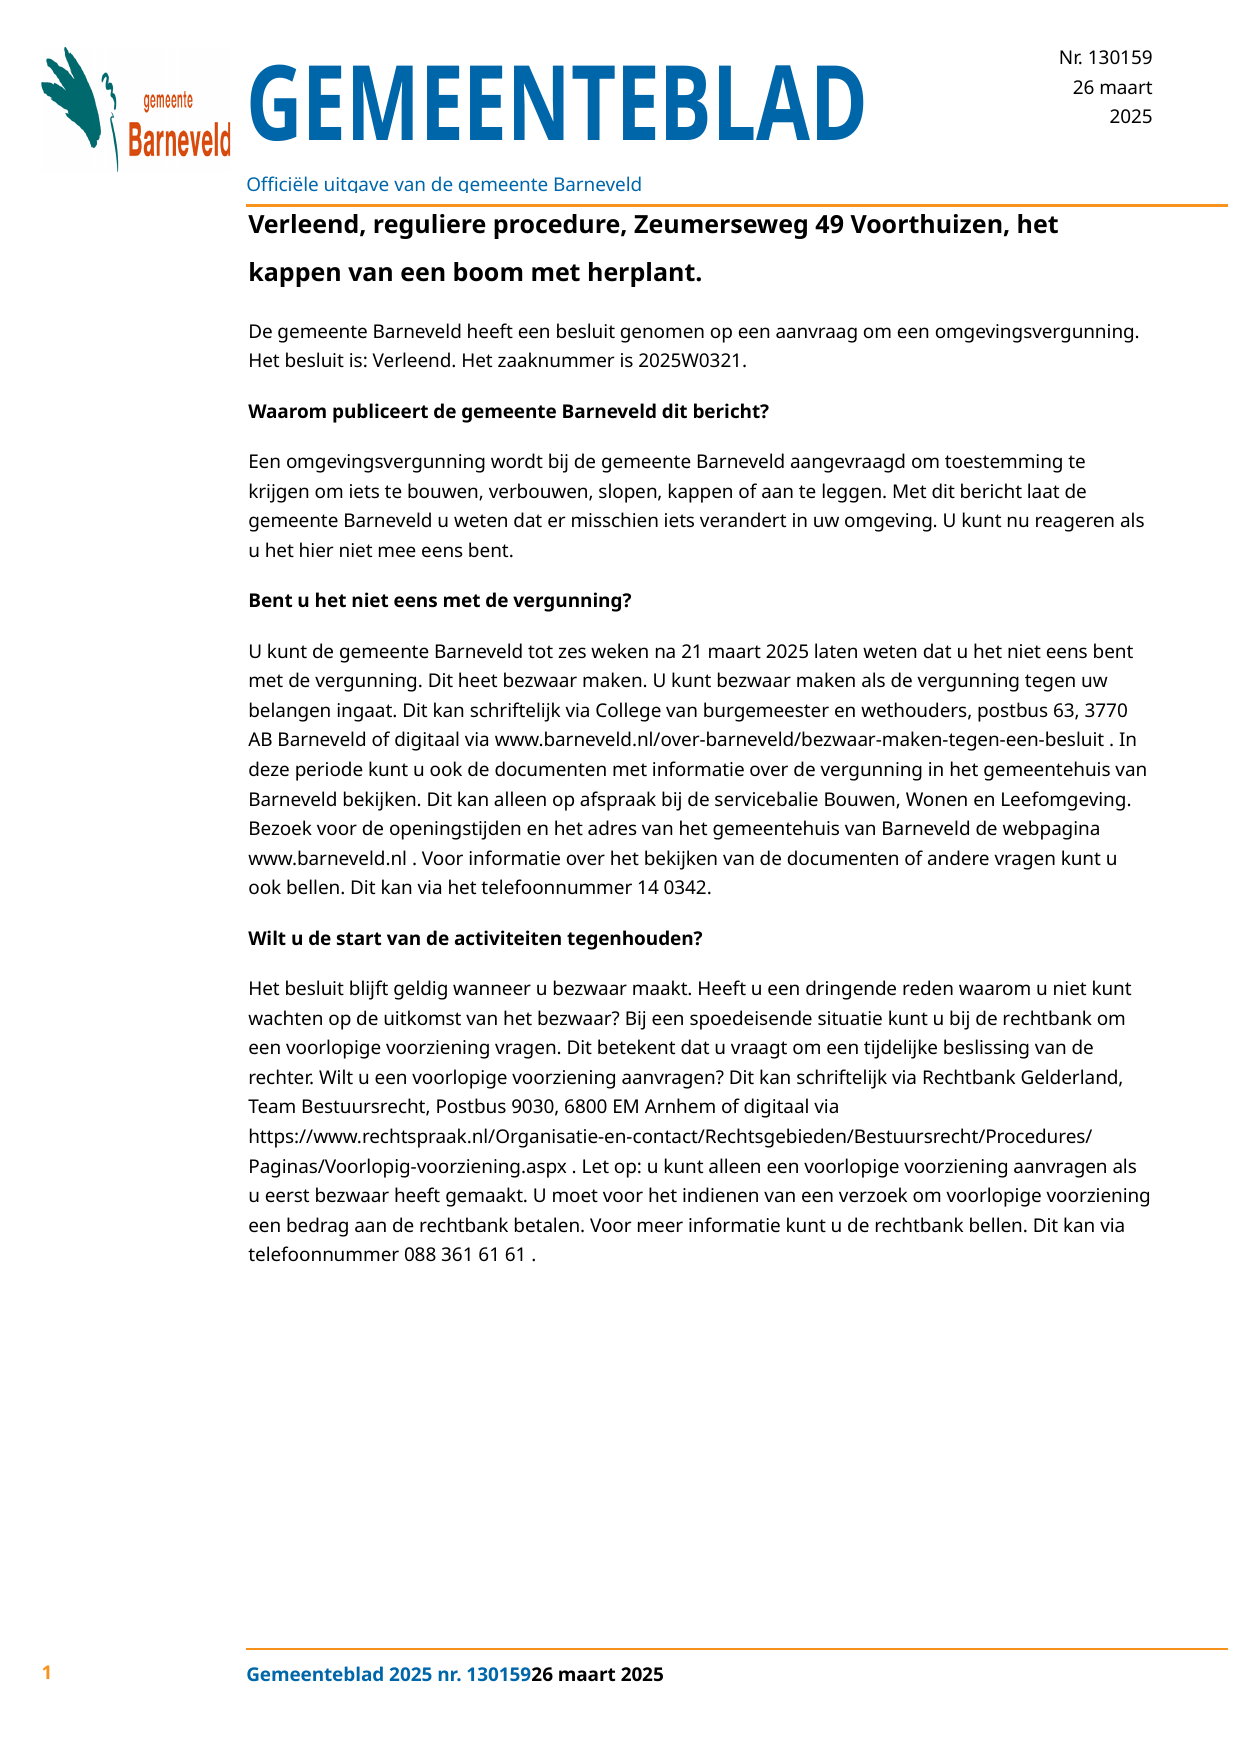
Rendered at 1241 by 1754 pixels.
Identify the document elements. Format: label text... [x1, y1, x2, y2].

picture [41, 47, 231, 172]
text De gemeente Barneveld heeft een besluit genomen op een aanvraag om een omgevingsvergunning. Het besluit is: Verleend. Het zaaknummer is 2025W0321. [248, 318, 1152, 373]
text U kunt de gemeente Barneveld tot zes weken na 21 maart 2025 laten weten dat u het niet eens bent met de vergunning. Dit heet bezwaar maken. U kunt bezwaar maken als de vergunning tegen uw belangen ingaat. Dit kan schriftelijk via College van burgemeester en wethouders, postbus 63, 3770 AB Barneveld of digitaal via www.barneveld.nl/over-barneveld/bezwaar-maken-tegen-een-besluit . In deze periode kunt u ook de documenten met informatie over de vergunning in het gemeentehuis van Barneveld bekijken. Dit kan alleen op afspraak bij de servicebalie Bouwen, Wonen en Leefomgeving. Bezoek voor de openingstijden en het adres van het gemeentehuis van Barneveld de webpagina www.barneveld.nl . Voor informatie over het bekijken van de documenten of andere vragen kunt u ook bellen. Dit kan via het telefoonnummer 14 0342. [248, 638, 1152, 900]
text Wilt u de start van de activiteiten tegenhouden? [248, 925, 1152, 951]
text Het besluit blijft geldig wanneer u bezwaar maakt. Heeft u een dringende reden waarom u niet kunt wachten op de uitkomst van het bezwaar? Bij een spoedeisende situatie kunt u bij de rechtbank om een voorlopige voorziening vragen. Dit betekent dat u vraagt om een tijdelijke beslissing van de rechter. Wilt u een voorlopige voorziening aanvragen? Dit kan schriftelijk via Rechtbank Gelderland, Team Bestuursrecht, Postbus 9030, 6800 EM Arnhem of digitaal via https://www.rechtspraak.nl/Organisatie-en-contact/Rechtsgebieden/Bestuursrecht/Procedures/Paginas/Voorlopig-voorziening.aspx . Let op: u kunt alleen een voorlopige voorziening aanvragen als u eerst bezwaar heeft gemaakt. U moet voor het indienen van een verzoek om voorlopige voorziening een bedrag aan de rechtbank betalen. Voor meer informatie kunt u de rechtbank bellen. Dit kan via telefoonnummer 088 361 61 61 . [248, 975, 1152, 1267]
text Verleend, reguliere procedure, Zeumerseweg 49 Voorthuizen, het kappen van een boom met herplant. [248, 207, 1152, 288]
text Een omgevingsvergunning wordt bij de gemeente Barneveld aangevraagd om toestemming te krijgen om iets te bouwen, verbouwen, slopen, kappen of aan te leggen. Met dit bericht laat de gemeente Barneveld u weten dat er misschien iets verandert in uw omgeving. U kunt nu reageren als u het hier niet mee eens bent. [248, 448, 1152, 563]
text Waarom publiceert de gemeente Barneveld dit bericht? [248, 398, 1152, 424]
text Bent u het niet eens met de vergunning? [248, 587, 1152, 613]
